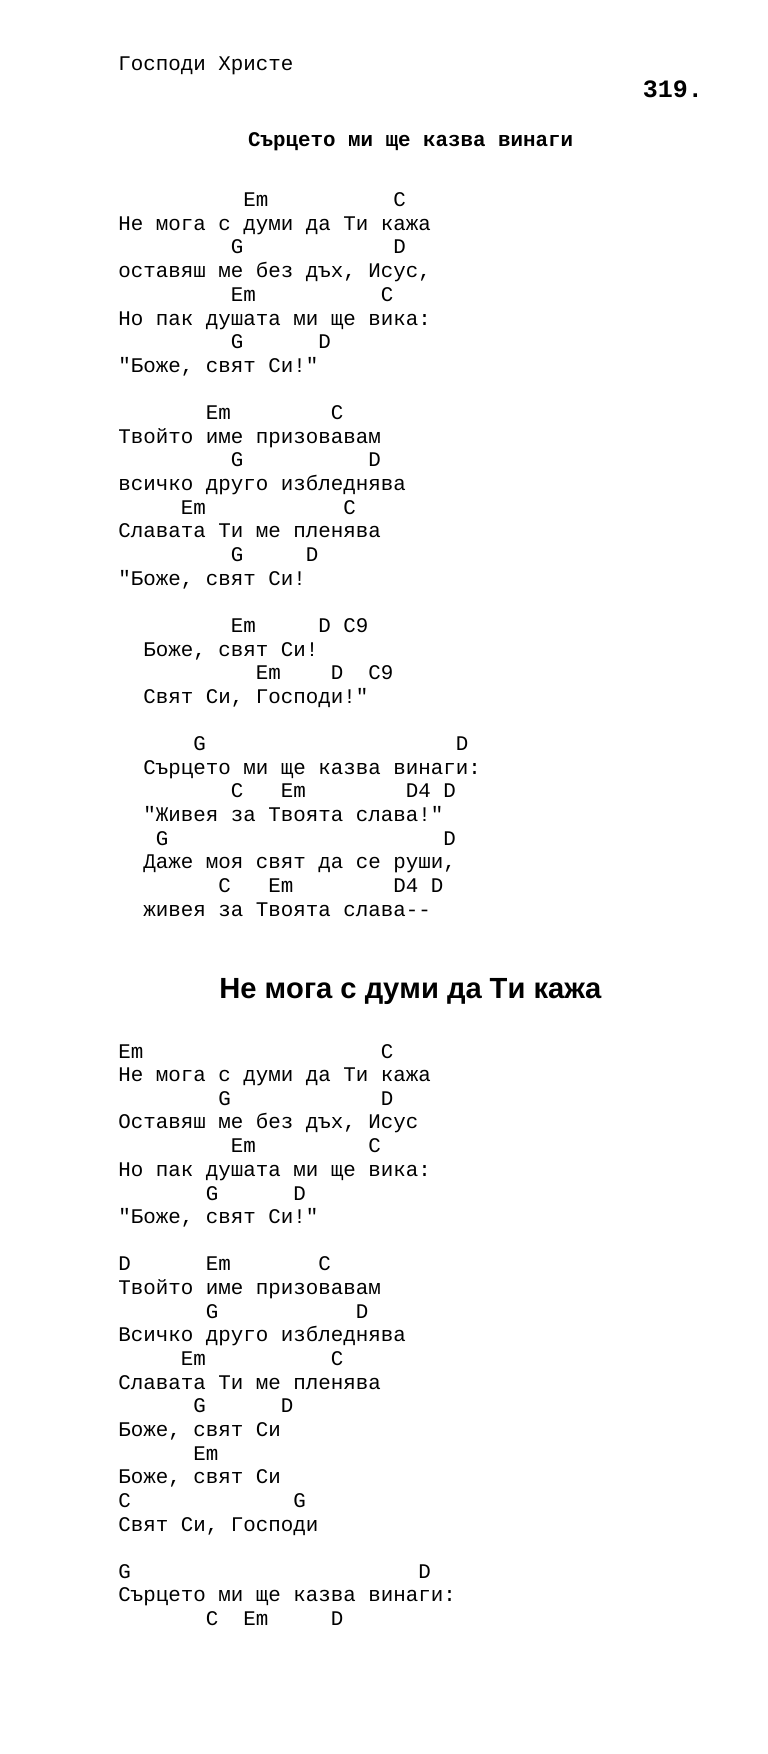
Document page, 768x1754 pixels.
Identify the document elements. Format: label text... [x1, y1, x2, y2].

text Славата Ти ме пленява [118, 1372, 702, 1395]
text Но пак душата ми ще вика: [118, 307, 702, 331]
text G D [118, 1561, 702, 1584]
text G D [118, 1395, 702, 1419]
text Но пак душата ми ще вика: [118, 1159, 702, 1182]
text G D [118, 733, 702, 757]
text G D [118, 1301, 702, 1324]
text Em C [118, 402, 702, 426]
text Em D C9 [118, 615, 702, 638]
text Твойто име призовавам [118, 426, 702, 449]
subtitle Не мога с думи да Ти кажа [118, 971, 702, 1004]
text Em D C9 [118, 662, 702, 686]
text C Em D4 D [118, 780, 702, 804]
text Свят Си, Господи [118, 1513, 702, 1537]
text Оставяш ме без дъх, Исус [118, 1112, 702, 1135]
text C G [118, 1490, 702, 1513]
text Em [118, 1443, 702, 1466]
text G D [118, 1088, 702, 1112]
text G D [118, 331, 702, 355]
subtitle Сърцето ми ще казва винаги [118, 129, 702, 153]
text Твойто име призовавам [118, 1277, 702, 1301]
text всичко друго избледнява [118, 473, 702, 497]
text Боже, свят Си! [118, 638, 702, 662]
text C Em D4 D [118, 875, 702, 899]
text C Em D [118, 1608, 702, 1632]
text Не мога с думи да Ти кажа [118, 1064, 702, 1088]
text оставяш ме без дъх, Исус, [118, 260, 702, 284]
text Em C [118, 1348, 702, 1372]
text Даже моя свят да се руши, [118, 851, 702, 875]
text Боже, свят Си [118, 1419, 702, 1443]
text G D [118, 544, 702, 568]
text Em C [118, 284, 702, 307]
text "Живея за Твоята слава!" [118, 804, 702, 828]
text G D [118, 828, 702, 851]
text "Боже, свят Си! [118, 568, 702, 591]
text D Em C [118, 1253, 702, 1277]
text G D [118, 1182, 702, 1206]
text Em C [118, 497, 702, 520]
text G D [118, 449, 702, 473]
text Всичко друго избледнява [118, 1324, 702, 1348]
text Em C [118, 1041, 702, 1064]
text Не мога с думи да Ти кажа [118, 213, 702, 237]
text Сърцето ми ще казва винаги: [118, 757, 702, 780]
text Славата Ти ме пленява [118, 520, 702, 544]
text Свят Си, Господи!" [118, 686, 702, 709]
text Em C [118, 189, 702, 213]
text Сърцето ми ще казва винаги: [118, 1584, 702, 1608]
text Em C [118, 1135, 702, 1159]
text G D [118, 237, 702, 260]
text "Боже, свят Си!" [118, 355, 702, 378]
text Господи Христе [118, 52, 702, 76]
text "Боже, свят Си!" [118, 1206, 702, 1230]
text Боже, свят Си [118, 1466, 702, 1490]
text живея за Твоята слава-- [118, 899, 702, 922]
